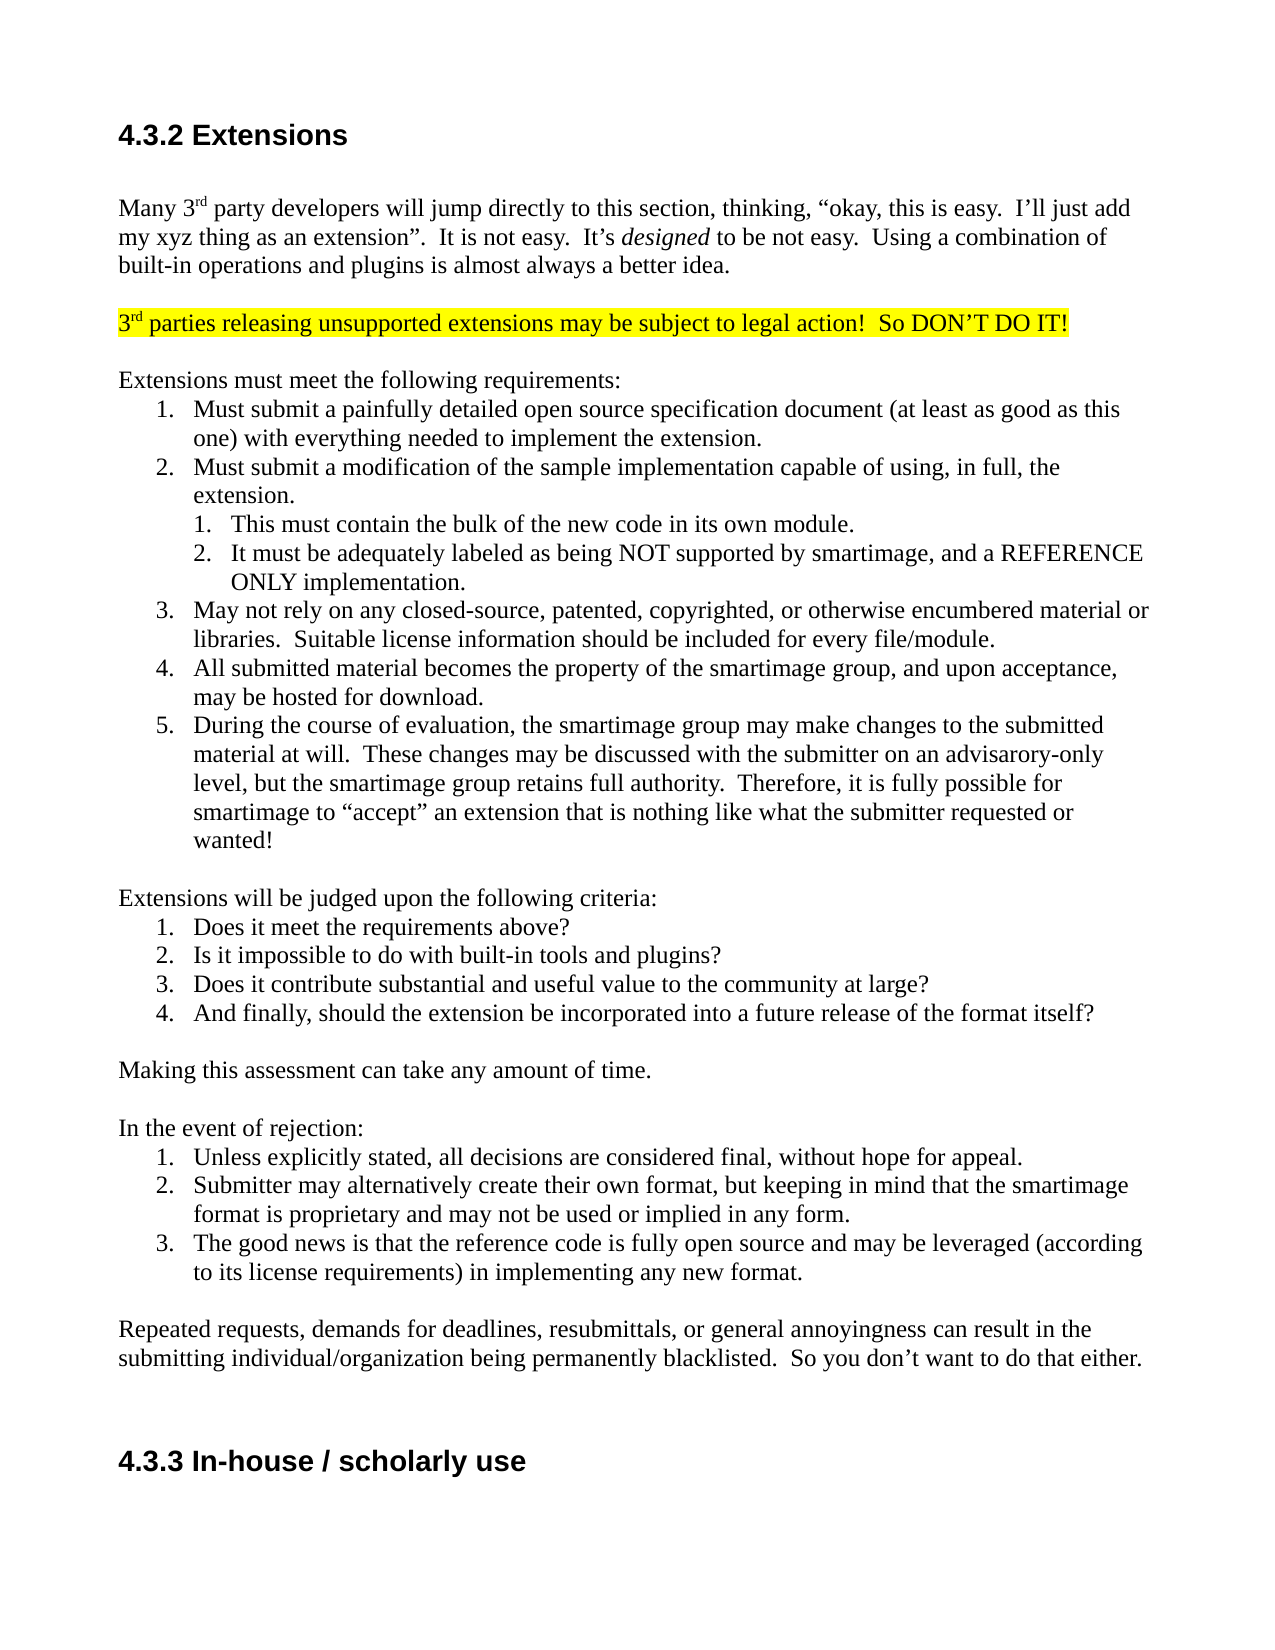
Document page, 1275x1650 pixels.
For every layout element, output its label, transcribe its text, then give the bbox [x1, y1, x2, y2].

list The good news is that the reference code is fully open source and may be leveraged (according to its license requirements) in implementing any new format. [156, 1228, 1157, 1286]
text Making this assessment can take any amount of time. [118, 1056, 1157, 1084]
text Many 3rd party developers will jump directly to this section, thinking, “okay, this is easy. I’ll just add my xyz thing as an extension”. It is not easy. It’s designed to be not easy. Using a combination of built-in operations and plugins is almost always a better idea. [118, 193, 1157, 279]
list Does it contribute substantial and useful value to the community at large? [156, 969, 1157, 998]
list May not rely on any closed-source, patented, copyrighted, or otherwise encumbered material or libraries. Suitable license information should be included for every file/module. [156, 596, 1157, 653]
list Must submit a painfully detailed open source specification document (at least as good as this one) with everything needed to implement the extension. [156, 394, 1157, 452]
list Submitter may alternatively create their own format, but keeping in mind that the smartimage format is proprietary and may not be used or implied in any form. [156, 1171, 1157, 1228]
text In the event of rejection: [118, 1113, 1157, 1142]
list During the course of evaluation, the smartimage group may make changes to the submitted material at will. These changes may be discussed with the submitter on an advisarory-only level, but the smartimage group retains full authority. Therefore, it is fully possible for smartimage to “accept” an extension that is nothing like what the submitter requested or wanted! [156, 711, 1157, 854]
subtitle 4.3.2 Extensions [118, 118, 1157, 152]
text 3rd parties releasing unsupported extensions may be subject to legal action! So DON’T DO IT! [118, 308, 1157, 337]
list Must submit a modification of the sample implementation capable of using, in full, the extension. [156, 452, 1157, 509]
list And finally, should the extension be incorporated into a future release of the format itself? [156, 998, 1157, 1027]
list Is it impossible to do with built-in tools and plugins? [156, 941, 1157, 969]
subtitle 4.3.3 In-house / scholarly use [118, 1444, 1157, 1478]
text Repeated requests, demands for deadlines, resubmittals, or general annoyingness can result in the submitting individual/organization being permanently blacklisted. So you don’t want to do that either. [118, 1314, 1157, 1372]
list This must contain the bulk of the new code in its own module. [193, 509, 1157, 538]
list Unless explicitly stated, all decisions are considered final, without hope for appeal. [156, 1142, 1157, 1171]
list All submitted material becomes the property of the smartimage group, and upon acceptance, may be hosted for download. [156, 653, 1157, 711]
list It must be adequately labeled as being NOT supported by smartimage, and a REFERENCE ONLY implementation. [193, 538, 1157, 596]
text Extensions must meet the following requirements: [118, 366, 1157, 394]
list Does it meet the requirements above? [156, 912, 1157, 941]
text Extensions will be judged upon the following criteria: [118, 883, 1157, 912]
